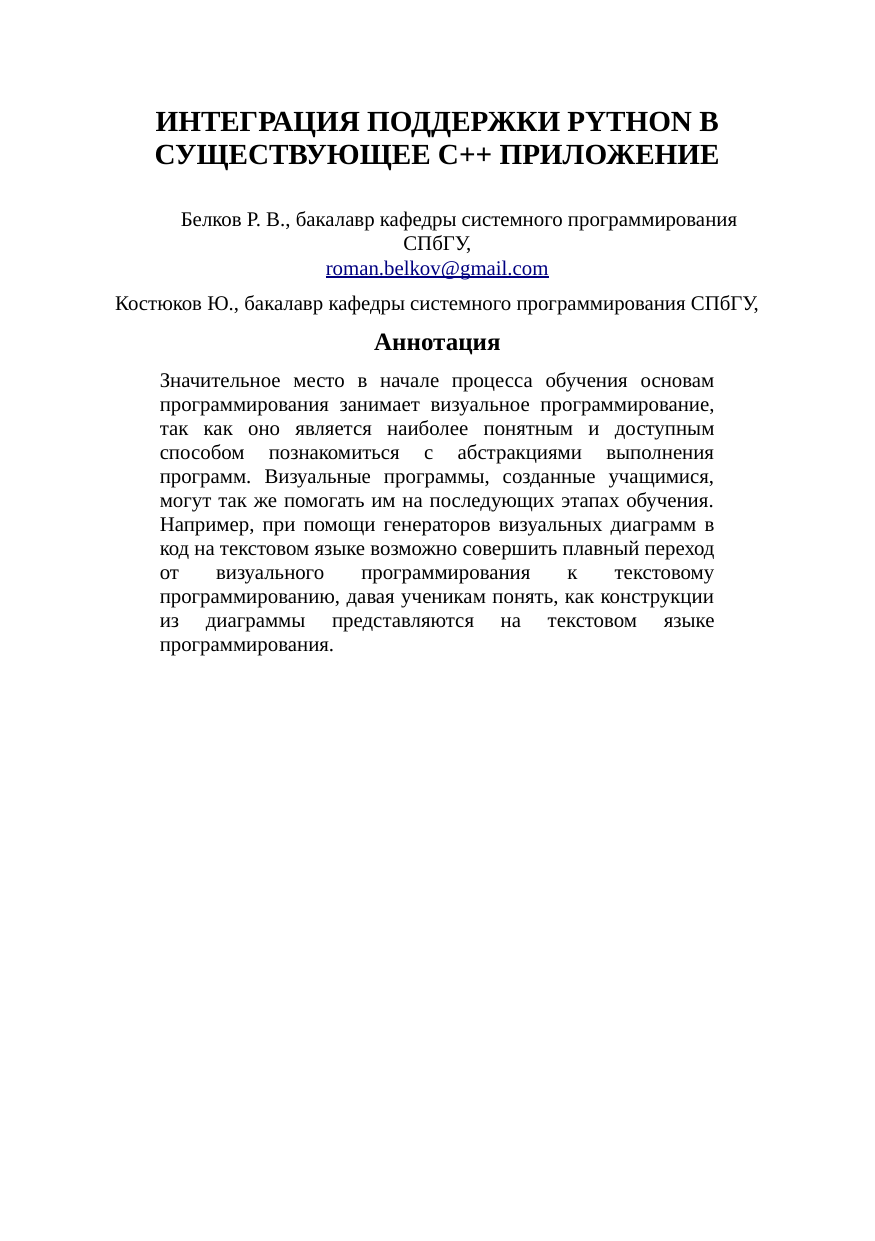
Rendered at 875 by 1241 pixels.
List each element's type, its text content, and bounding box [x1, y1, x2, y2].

text Значительное место в начале процесса обучения основам программирования занимает визуальное программирование, так как оно является наиболее понятным и доступным способом познакомиться с абстракциями выполнения программ. Визуальные программы, созданные учащимися, могут так же помогать им на последующих этапах обучения. Например, при помощи генераторов визуальных диаграмм в код на текстовом языке возможно совершить плавный переход от визуального программирования к текстовому программированию, давая ученикам понять, как конструкции из диаграммы представляются на текстовом языке программирования. [159, 368, 714, 656]
text Белков Р. В., бакалавр кафедры системного программирования СПбГУ, roman.belkov@gmail.com [100, 183, 774, 279]
subtitle Интеграция поддержки Python в существующее С++ приложение [100, 104, 774, 171]
text Аннотация [100, 327, 774, 356]
text Костюков Ю., бакалавр кафедры системного программирования СПбГУ, [100, 291, 774, 315]
